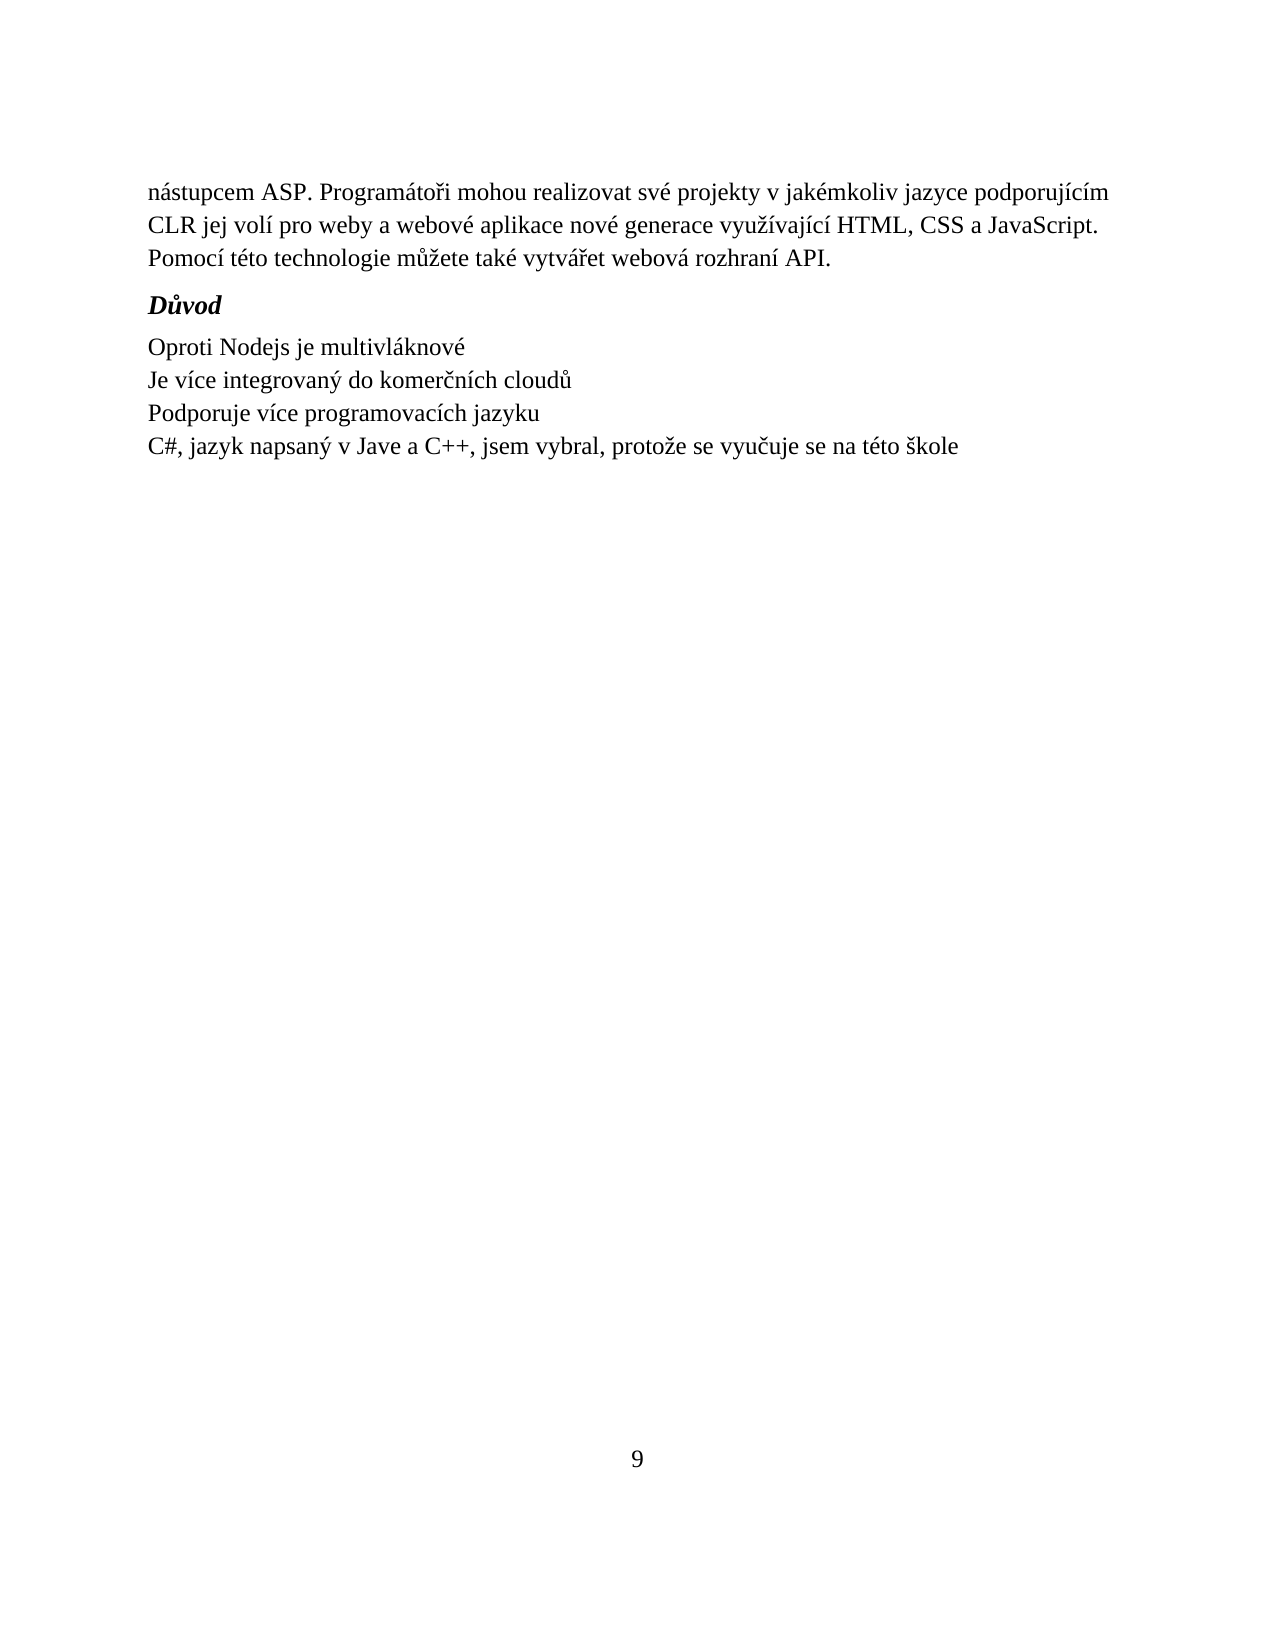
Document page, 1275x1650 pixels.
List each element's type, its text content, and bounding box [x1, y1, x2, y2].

text C#, jazyk napsaný v Jave a C++, jsem vybral, protože se vyučuje se na této škole [148, 431, 1127, 460]
subtitle Důvod [148, 289, 1127, 320]
text Podporuje více programovacích jazyku [148, 398, 1127, 427]
text Je více integrovaný do komerčních cloudů [148, 365, 1127, 394]
text Oproti Nodejs je multivláknové [148, 332, 1127, 361]
text nástupcem ASP. Programátoři mohou realizovat své projekty v jakémkoliv jazyce podporujícím CLR jej volí pro weby a webové aplikace nové generace využívající HTML, CSS a JavaScript. Pomocí této technologie můžete také vytvářet webová rozhraní API. [148, 177, 1127, 272]
